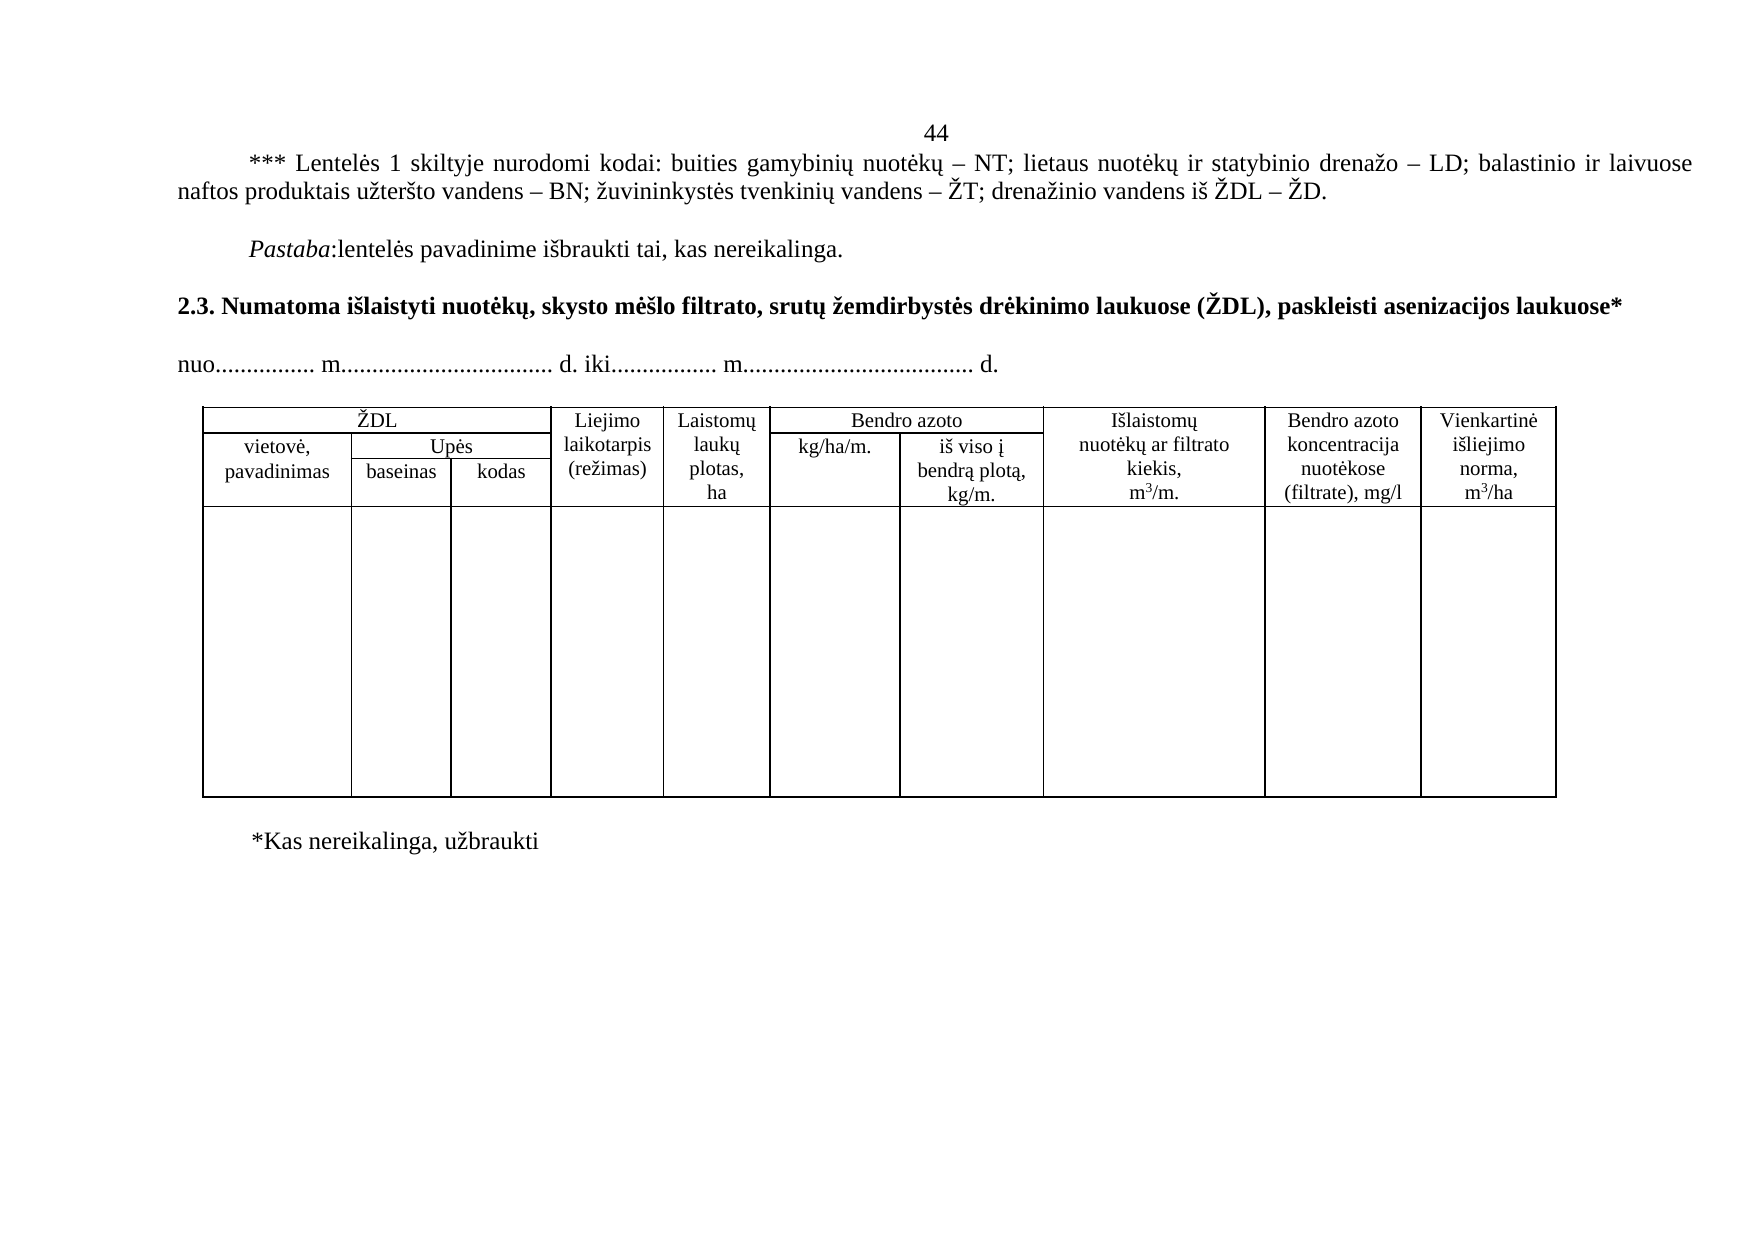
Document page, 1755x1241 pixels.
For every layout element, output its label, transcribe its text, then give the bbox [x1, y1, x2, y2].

text 2.3. Numatoma išlaistyti nuotėkų, skysto mėšlo filtrato, srutų žemdirbystės drėkinimo laukuose (ŽDL), paskleisti asenizacijos laukuose* [177, 291, 1695, 320]
table_cell [552, 507, 663, 603]
table_cell [452, 700, 550, 796]
table_cell [1044, 700, 1264, 796]
table_cell [177, 458, 202, 506]
table_header [1557, 406, 1595, 432]
text *** Lentelės 1 skiltyje nurodomi kodai: buities gamybinių nuotėkų – NT; lietaus nuotėkų ir statybinio drenažo – LD; balastinio ir laivuose naftos produktais užteršto vandens – BN; žuvininkystės tvenkinių vandens – ŽT; drenažinio vandens iš ŽDL – ŽD. [177, 148, 1695, 205]
table_cell [1422, 507, 1555, 603]
table_cell iš viso į bendrą plotą, kg/m. [901, 434, 1043, 506]
table_cell [1557, 700, 1595, 796]
text *Kas nereikalinga, užbraukti [177, 826, 1695, 855]
table_cell [552, 604, 663, 700]
table_cell [352, 700, 450, 796]
table_header Laistomų laukų plotas, ha [664, 408, 769, 506]
text Pastaba:lentelės pavadinime išbraukti tai, kas nereikalinga. [177, 234, 1695, 263]
table_cell pavadinimas [204, 458, 351, 506]
table_cell [552, 700, 663, 796]
table_cell baseinas [352, 459, 450, 506]
table_cell [771, 604, 899, 700]
text nuo................ m.................................. d. iki................. m..................................... d. [177, 349, 1695, 378]
table_cell [352, 604, 450, 700]
table_cell [664, 507, 769, 603]
table_header ŽDL [204, 408, 550, 432]
table_cell [771, 507, 899, 603]
table_header Vienkartinė išliejimo norma, m3/ha [1422, 408, 1555, 506]
table_cell [452, 507, 550, 603]
table_cell [1266, 604, 1420, 700]
table_cell [664, 700, 769, 796]
table_cell [1557, 458, 1595, 506]
table_cell [1044, 507, 1264, 603]
table_header [177, 406, 202, 432]
table_cell [204, 700, 351, 796]
table_cell [771, 700, 899, 796]
table_header Išlaistomų nuotėkų ar filtrato kiekis, m3/m. [1044, 408, 1264, 506]
table_cell [177, 604, 202, 700]
table_cell [204, 507, 351, 603]
table_cell [352, 507, 450, 603]
table_cell [1557, 506, 1595, 603]
table_cell [177, 432, 202, 458]
table_cell [901, 604, 1043, 700]
table_cell [452, 604, 550, 700]
table_header Liejimo laikotarpis (režimas) [552, 408, 663, 506]
table_cell [1422, 604, 1555, 700]
table_cell [204, 604, 351, 700]
table_cell [901, 700, 1043, 796]
table_header Bendro azoto koncentracija nuotėkose (filtrate), mg/l [1266, 408, 1420, 506]
table_cell [901, 507, 1043, 603]
table_cell [177, 506, 202, 603]
table_cell kodas [452, 459, 550, 506]
table_cell vietovė, [204, 434, 351, 458]
table_cell [1266, 507, 1420, 603]
table_cell [664, 604, 769, 700]
table_cell [177, 700, 202, 796]
table_header Bendro azoto [771, 408, 1043, 432]
table_cell [1422, 700, 1555, 796]
table_cell kg/ha/m. [771, 434, 899, 506]
table_cell [1557, 432, 1595, 458]
table_cell [1557, 604, 1595, 700]
table_cell [1266, 700, 1420, 796]
table_cell [1044, 604, 1264, 700]
table_cell Upės [352, 434, 550, 458]
